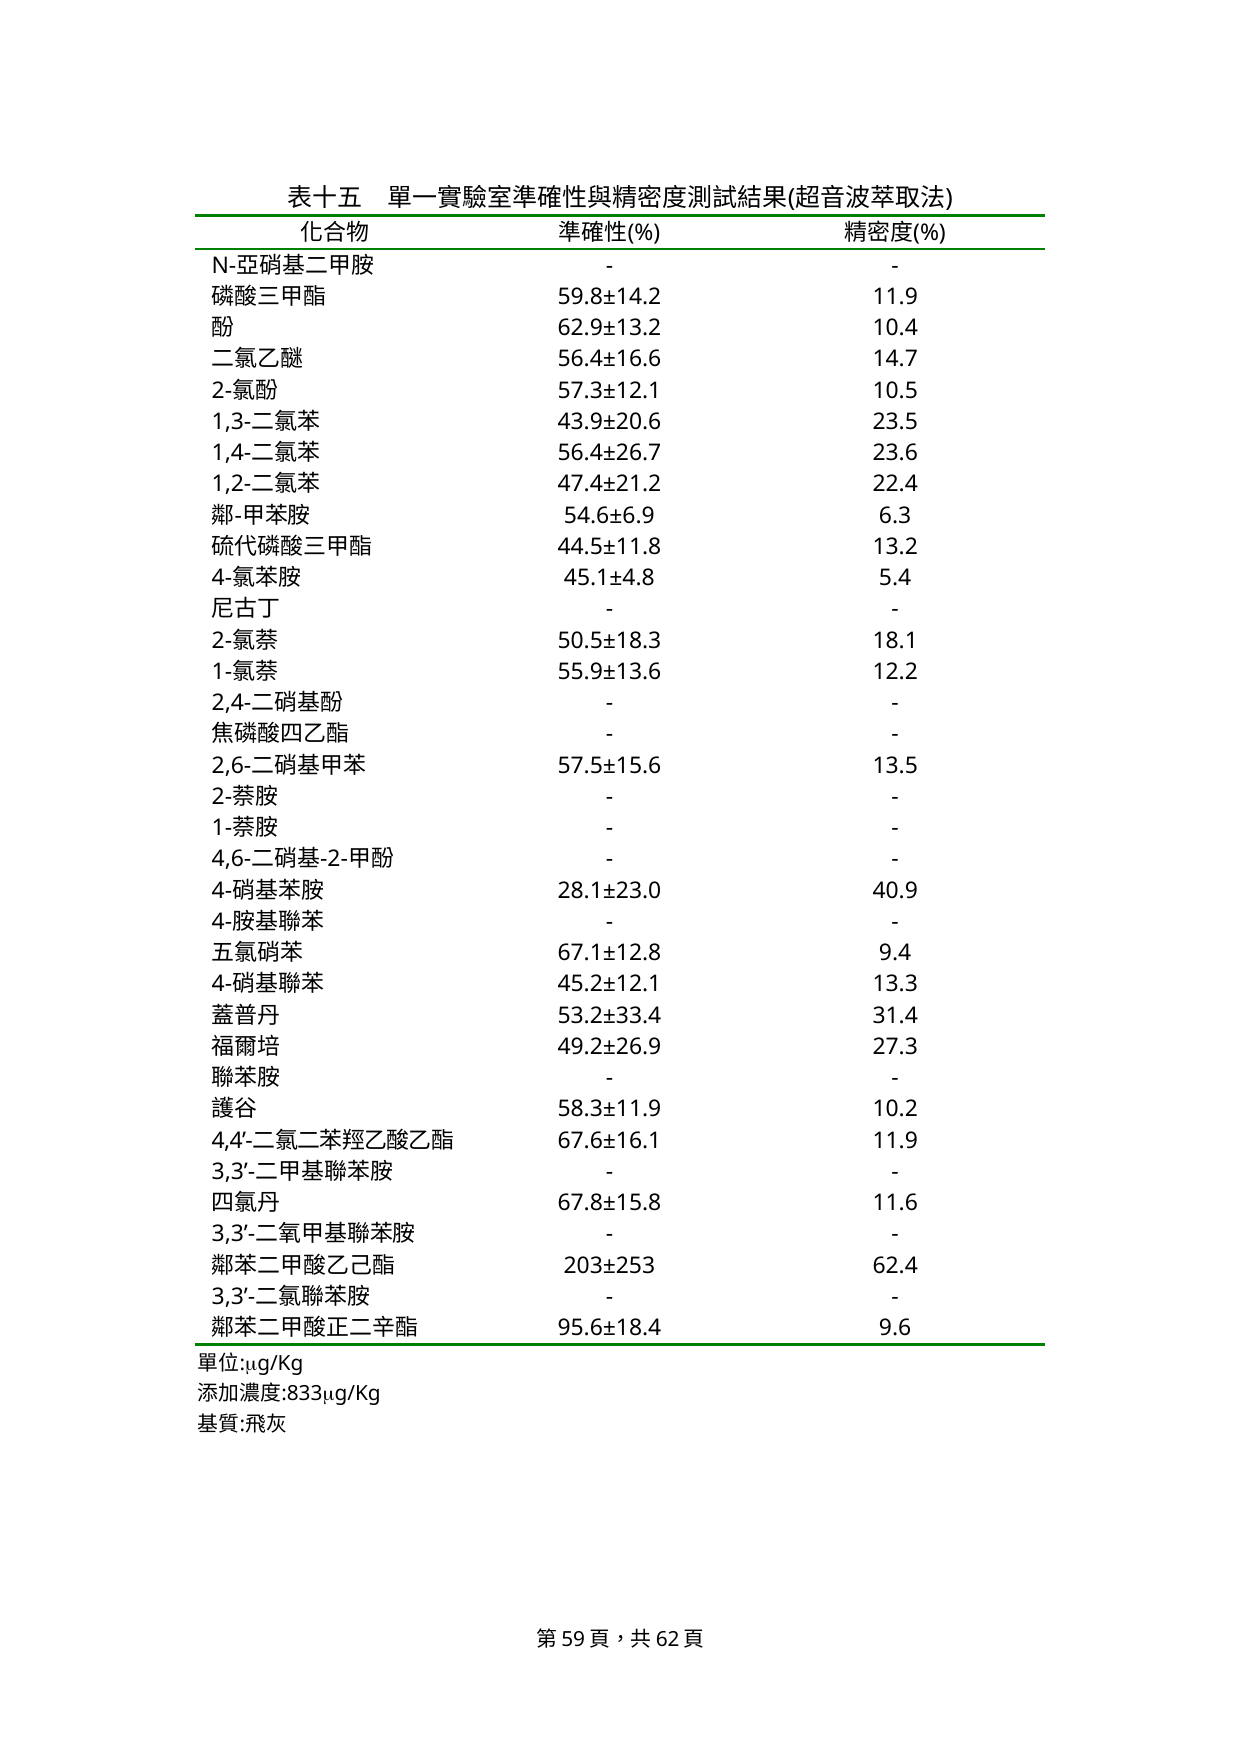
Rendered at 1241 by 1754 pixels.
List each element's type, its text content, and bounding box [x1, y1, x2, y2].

table_cell 6.3 [745, 499, 1045, 531]
table_cell 1-萘胺 [195, 812, 473, 843]
table_cell 54.6±6.9 [474, 499, 745, 531]
table_cell 12.2 [745, 656, 1045, 687]
table_cell - [474, 718, 745, 749]
table_cell 62.9±13.2 [474, 312, 745, 343]
table_cell 11.6 [745, 1187, 1045, 1218]
table_cell 福爾培 [195, 1031, 473, 1062]
table_cell - [745, 906, 1045, 937]
table_cell 14.7 [745, 343, 1045, 374]
table_cell 10.5 [745, 374, 1045, 406]
table_cell - [474, 906, 745, 937]
table_cell 53.2±33.4 [474, 999, 745, 1031]
table_cell 五氯硝苯 [195, 937, 473, 968]
table_cell - [474, 687, 745, 718]
table_cell 2,6-二硝基甲苯 [195, 749, 473, 781]
table_cell 44.5±11.8 [474, 531, 745, 562]
table_cell 鄰-甲苯胺 [195, 499, 473, 531]
table_cell 1-氯萘 [195, 656, 473, 687]
table_cell 2,4-二硝基酚 [195, 687, 473, 718]
table_cell 3,3’-二氧甲基聯苯胺 [195, 1218, 473, 1249]
table_cell 2-萘胺 [195, 781, 473, 812]
table_cell - [745, 1156, 1045, 1187]
table_cell - [474, 593, 745, 624]
table_cell 10.2 [745, 1093, 1045, 1124]
table_cell 59.8±14.2 [474, 281, 745, 312]
table_cell - [745, 250, 1045, 281]
table_cell 2-氯萘 [195, 624, 473, 656]
table_cell 13.5 [745, 749, 1045, 781]
text 添加濃度:833g/Kg [198, 1377, 1092, 1407]
table_cell - [474, 1156, 745, 1187]
table_cell 95.6±18.4 [474, 1312, 745, 1343]
table_cell 49.2±26.9 [474, 1031, 745, 1062]
table_cell 67.1±12.8 [474, 937, 745, 968]
table_cell - [745, 1062, 1045, 1093]
table_cell - [745, 687, 1045, 718]
table_cell 4,4’-二氯二苯羥乙酸乙酯 [195, 1124, 473, 1156]
table_cell 43.9±20.6 [474, 406, 745, 437]
table_cell 10.4 [745, 312, 1045, 343]
table_cell - [474, 781, 745, 812]
table_cell 1,2-二氯苯 [195, 468, 473, 499]
table_cell - [474, 250, 745, 281]
table_cell 11.9 [745, 281, 1045, 312]
table_cell 57.3±12.1 [474, 374, 745, 406]
table_cell 1,3-二氯苯 [195, 406, 473, 437]
table_cell 2-氯酚 [195, 374, 473, 406]
table_cell 5.4 [745, 562, 1045, 593]
table_cell 56.4±16.6 [474, 343, 745, 374]
text 表十五 單一實驗室準確性與精密度測試結果(超音波萃取法) [148, 177, 1092, 213]
table_cell 9.6 [745, 1312, 1045, 1343]
table_cell 27.3 [745, 1031, 1045, 1062]
table_cell - [474, 843, 745, 874]
table_cell 67.6±16.1 [474, 1124, 745, 1156]
table_cell 9.4 [745, 937, 1045, 968]
table_cell 鄰苯二甲酸乙己酯 [195, 1249, 473, 1281]
table_cell - [745, 1281, 1045, 1312]
table_cell 3,3’-二甲基聯苯胺 [195, 1156, 473, 1187]
table_cell - [745, 812, 1045, 843]
table_cell 62.4 [745, 1249, 1045, 1281]
table_cell 13.3 [745, 968, 1045, 999]
table_cell - [745, 843, 1045, 874]
table_cell 203±253 [474, 1249, 745, 1281]
table_cell 尼古丁 [195, 593, 473, 624]
table_cell 聯苯胺 [195, 1062, 473, 1093]
text 單位:g/Kg [198, 1346, 1092, 1377]
table_cell 11.9 [745, 1124, 1045, 1156]
table_cell 56.4±26.7 [474, 437, 745, 468]
table_header 準確性(%) [474, 217, 745, 248]
table_cell 蓋普丹 [195, 999, 473, 1031]
table_cell 47.4±21.2 [474, 468, 745, 499]
table_cell - [745, 593, 1045, 624]
table_cell - [474, 1281, 745, 1312]
table_cell 28.1±23.0 [474, 874, 745, 906]
table_cell 酚 [195, 312, 473, 343]
table_cell - [745, 718, 1045, 749]
table_cell 3,3’-二氯聯苯胺 [195, 1281, 473, 1312]
table_cell 4-胺基聯苯 [195, 906, 473, 937]
table_cell 鄰苯二甲酸正二辛酯 [195, 1312, 473, 1343]
table_cell 4-硝基苯胺 [195, 874, 473, 906]
table_header 化合物 [195, 217, 473, 248]
table_cell 二氯乙醚 [195, 343, 473, 374]
table_cell 18.1 [745, 624, 1045, 656]
table_cell 23.6 [745, 437, 1045, 468]
table_cell N-亞硝基二甲胺 [195, 250, 473, 281]
table_cell 55.9±13.6 [474, 656, 745, 687]
table_cell 硫代磷酸三甲酯 [195, 531, 473, 562]
table_cell 45.1±4.8 [474, 562, 745, 593]
table_cell - [474, 812, 745, 843]
table_cell 40.9 [745, 874, 1045, 906]
table_cell 22.4 [745, 468, 1045, 499]
table_cell - [474, 1062, 745, 1093]
table_cell 磷酸三甲酯 [195, 281, 473, 312]
table_cell 1,4-二氯苯 [195, 437, 473, 468]
table_cell - [474, 1218, 745, 1249]
table_cell 4,6-二硝基-2-甲酚 [195, 843, 473, 874]
table_cell 45.2±12.1 [474, 968, 745, 999]
table_cell 4-氯苯胺 [195, 562, 473, 593]
table_cell 焦磷酸四乙酯 [195, 718, 473, 749]
table_cell 護谷 [195, 1093, 473, 1124]
table_cell 58.3±11.9 [474, 1093, 745, 1124]
table_cell 50.5±18.3 [474, 624, 745, 656]
table_cell 23.5 [745, 406, 1045, 437]
table_cell 四氯丹 [195, 1187, 473, 1218]
table_cell 57.5±15.6 [474, 749, 745, 781]
table_cell 31.4 [745, 999, 1045, 1031]
table_cell - [745, 781, 1045, 812]
table_header 精密度(%) [745, 217, 1045, 248]
table_cell 13.2 [745, 531, 1045, 562]
text 基質:飛灰 [198, 1407, 1092, 1437]
table_cell - [745, 1218, 1045, 1249]
table_cell 67.8±15.8 [474, 1187, 745, 1218]
table_cell 4-硝基聯苯 [195, 968, 473, 999]
